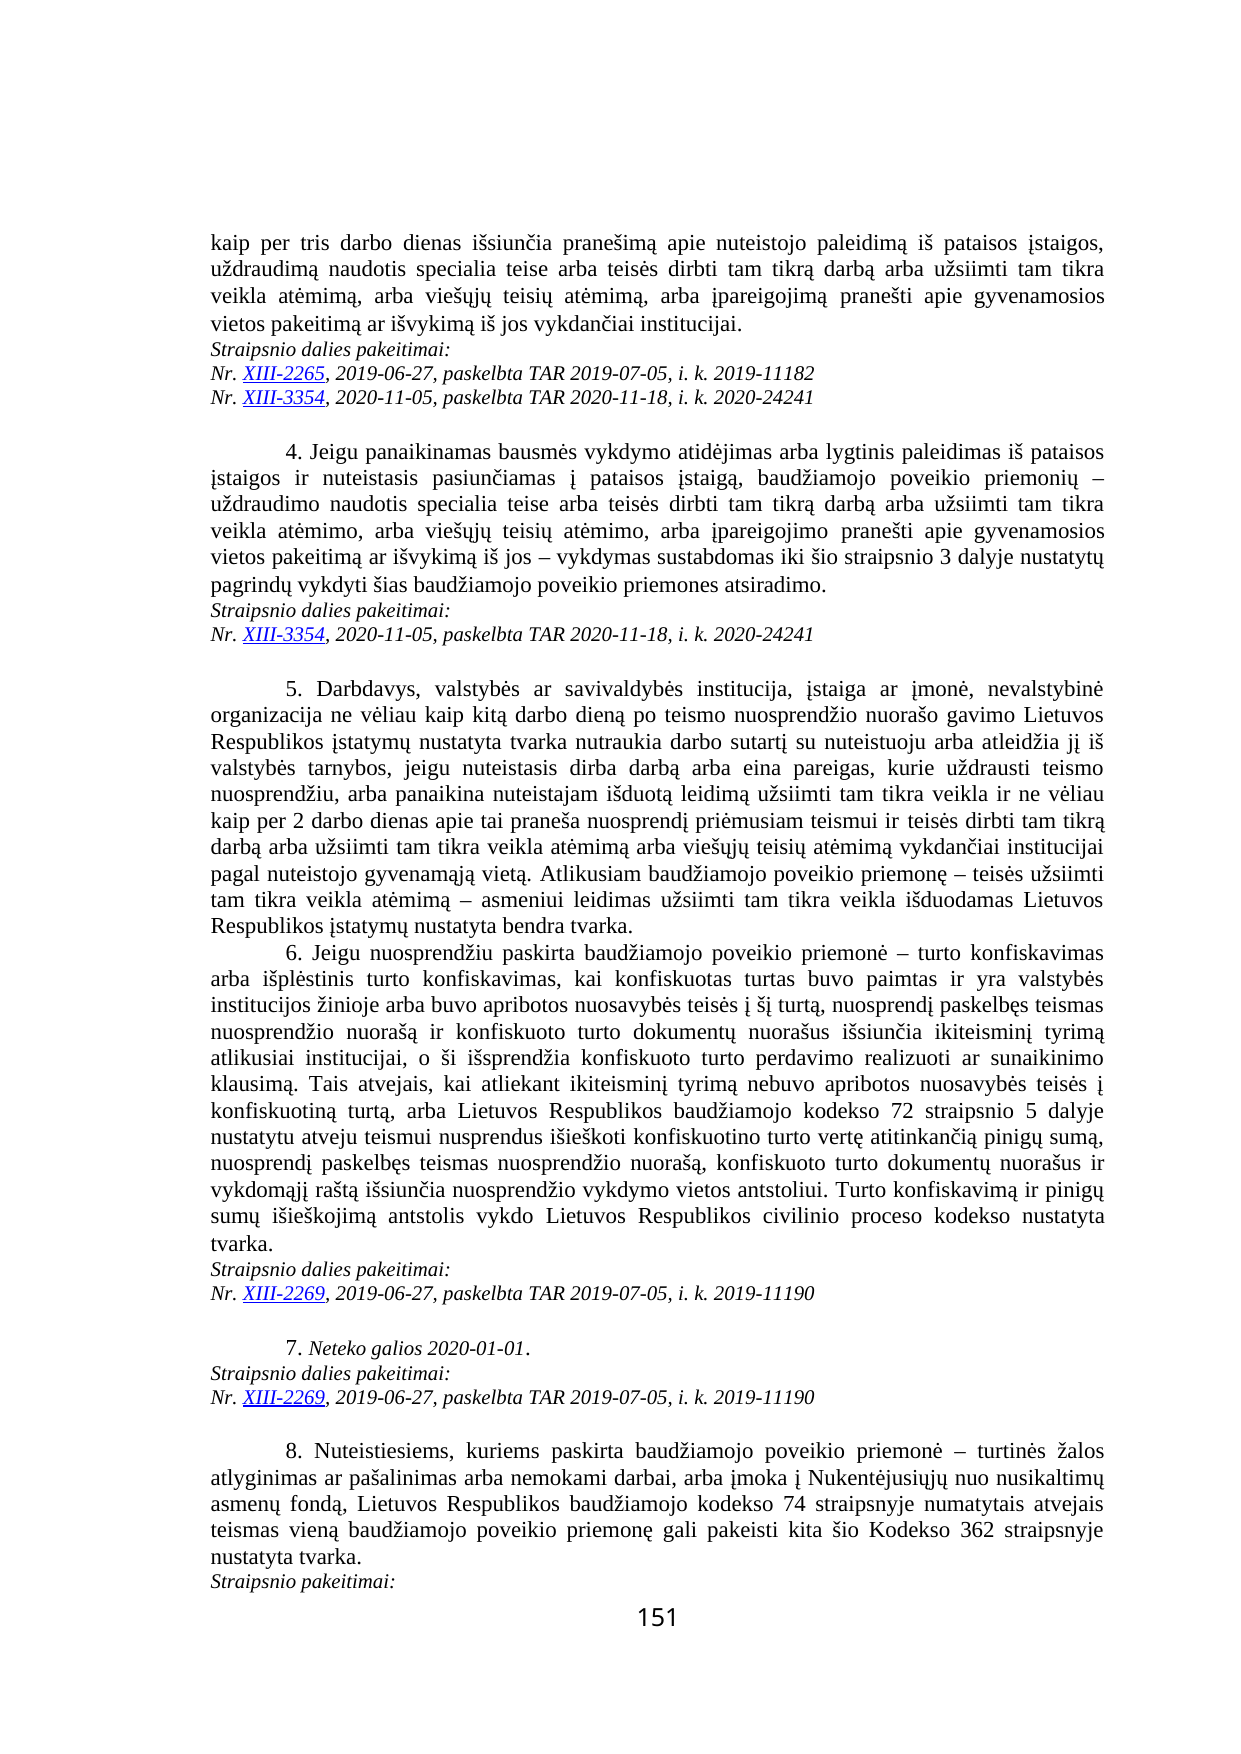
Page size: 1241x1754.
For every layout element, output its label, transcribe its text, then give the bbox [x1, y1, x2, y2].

text Nr. XIII-2265, 2019-06-27, paskelbta TAR 2019-07-05, i. k. 2019-11182 [210, 361, 1105, 385]
text Straipsnio dalies pakeitimai: [210, 1257, 1105, 1281]
text Nr. XIII-2269, 2019-06-27, paskelbta TAR 2019-07-05, i. k. 2019-11190 [210, 1384, 1105, 1409]
text Straipsnio pakeitimai: [210, 1569, 1105, 1593]
text kaip per tris darbo dienas išsiunčia pranešimą apie nuteistojo paleidimą iš pataisos įstaigos, uždraudimą naudotis specialia teise arba teisės dirbti tam tikrą darbą arba užsiimti tam tikra veikla atėmimą, arba viešųjų teisių atėmimą, arba įpareigojimą pranešti apie gyvenamosios vietos pakeitimą ar išvykimą iš jos vykdančiai institucijai. [210, 229, 1105, 337]
text 5. Darbdavys, valstybės ar savivaldybės institucija, įstaiga ar įmonė, nevalstybinė organizacija ne vėliau kaip kitą darbo dieną po teismo nuosprendžio nuorašo gavimo Lietuvos Respublikos įstatymų nustatyta tvarka nutraukia darbo sutartį su nuteistuoju arba atleidžia jį iš valstybės tarnybos, jeigu nuteistasis dirba darbą arba eina pareigas, kurie uždrausti teismo nuosprendžiu, arba panaikina nuteistajam išduotą leidimą užsiimti tam tikra veikla ir ne vėliau kaip per 2 darbo dienas apie tai praneša nuosprendį priėmusiam teismui ir teisės dirbti tam tikrą darbą arba užsiimti tam tikra veikla atėmimą arba viešųjų teisių atėmimą vykdančiai institucijai pagal nuteistojo gyvenamąją vietą. Atlikusiam baudžiamojo poveikio priemonę – teisės užsiimti tam tikra veikla atėmimą – asmeniui leidimas užsiimti tam tikra veikla išduodamas Lietuvos Respublikos įstatymų nustatyta bendra tvarka. [210, 675, 1105, 939]
text Straipsnio dalies pakeitimai: [210, 337, 1105, 361]
text Nr. XIII-3354, 2020-11-05, paskelbta TAR 2020-11-18, i. k. 2020-24241 [210, 385, 1105, 409]
text 6. Jeigu nuosprendžiu paskirta baudžiamojo poveikio priemonė – turto konfiskavimas arba išplėstinis turto konfiskavimas, kai konfiskuotas turtas buvo paimtas ir yra valstybės institucijos žinioje arba buvo apribotos nuosavybės teisės į šį turtą, nuosprendį paskelbęs teismas nuosprendžio nuorašą ir konfiskuoto turto dokumentų nuorašus išsiunčia ikiteisminį tyrimą atlikusiai institucijai, o ši išsprendžia konfiskuoto turto perdavimo realizuoti ar sunaikinimo klausimą. Tais atvejais, kai atliekant ikiteisminį tyrimą nebuvo apribotos nuosavybės teisės į konfiskuotiną turtą, arba Lietuvos Respublikos baudžiamojo kodekso 72 straipsnio 5 dalyje nustatytu atveju teismui nusprendus išieškoti konfiskuotino turto vertę atitinkančią pinigų sumą, nuosprendį paskelbęs teismas nuosprendžio nuorašą, konfiskuoto turto dokumentų nuorašus ir vykdomąjį raštą išsiunčia nuosprendžio vykdymo vietos antstoliui. Turto konfiskavimą ir pinigų sumų išieškojimą antstolis vykdo Lietuvos Respublikos civilinio proceso kodekso nustatyta tvarka. [210, 939, 1105, 1257]
text Straipsnio dalies pakeitimai: [210, 598, 1105, 622]
text 4. Jeigu panaikinamas bausmės vykdymo atidėjimas arba lygtinis paleidimas iš pataisos įstaigos ir nuteistasis pasiunčiamas į pataisos įstaigą, baudžiamojo poveikio priemonių – uždraudimo naudotis specialia teise arba teisės dirbti tam tikrą darbą arba užsiimti tam tikra veikla atėmimo, arba viešųjų teisių atėmimo, arba įpareigojimo pranešti apie gyvenamosios vietos pakeitimą ar išvykimą iš jos – vykdymas sustabdomas iki šio straipsnio 3 dalyje nustatytų pagrindų vykdyti šias baudžiamojo poveikio priemones atsiradimo. [210, 438, 1105, 598]
text Straipsnio dalies pakeitimai: [210, 1361, 1105, 1384]
text Nr. XIII-3354, 2020-11-05, paskelbta TAR 2020-11-18, i. k. 2020-24241 [210, 622, 1105, 646]
text Nr. XIII-2269, 2019-06-27, paskelbta TAR 2019-07-05, i. k. 2019-11190 [210, 1281, 1105, 1305]
text 8. Nuteistiesiems, kuriems paskirta baudžiamojo poveikio priemonė – turtinės žalos atlyginimas ar pašalinimas arba nemokami darbai, arba įmoka į Nukentėjusiųjų nuo nusikaltimų asmenų fondą, Lietuvos Respublikos baudžiamojo kodekso 74 straipsnyje numatytais atvejais teismas vieną baudžiamojo poveikio priemonę gali pakeisti kita šio Kodekso 362 straipsnyje nustatyta tvarka. [210, 1437, 1105, 1569]
text 7. Neteko galios 2020-01-01. [210, 1334, 1105, 1361]
